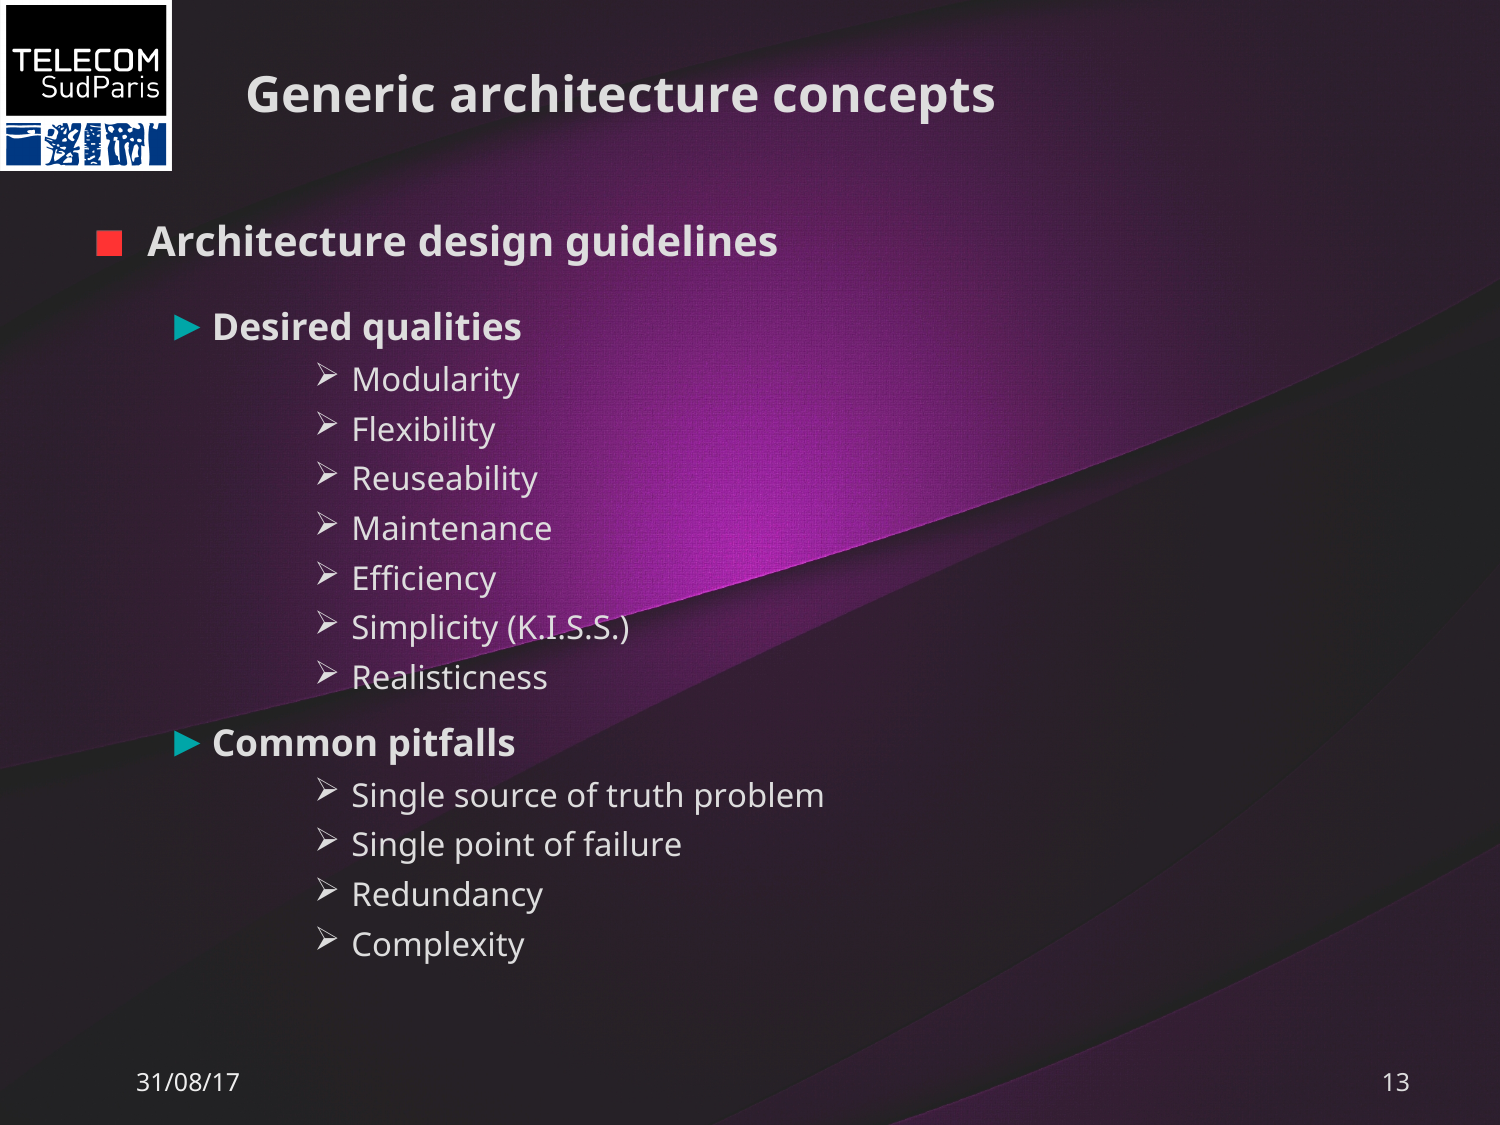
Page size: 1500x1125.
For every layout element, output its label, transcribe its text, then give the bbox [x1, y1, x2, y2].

title Generic architecture concepts [230, 19, 1429, 165]
list Architecture design guidelines Desired qualities Modularity Flexibility Reuseability Maintenance Efficiency Simplicity (K.I.S.S.) Realisticness Common pitfalls Single source of truth problem Single point of failure Redundancy Complexity [76, 207, 1427, 977]
picture [0, 0, 1500, 1125]
